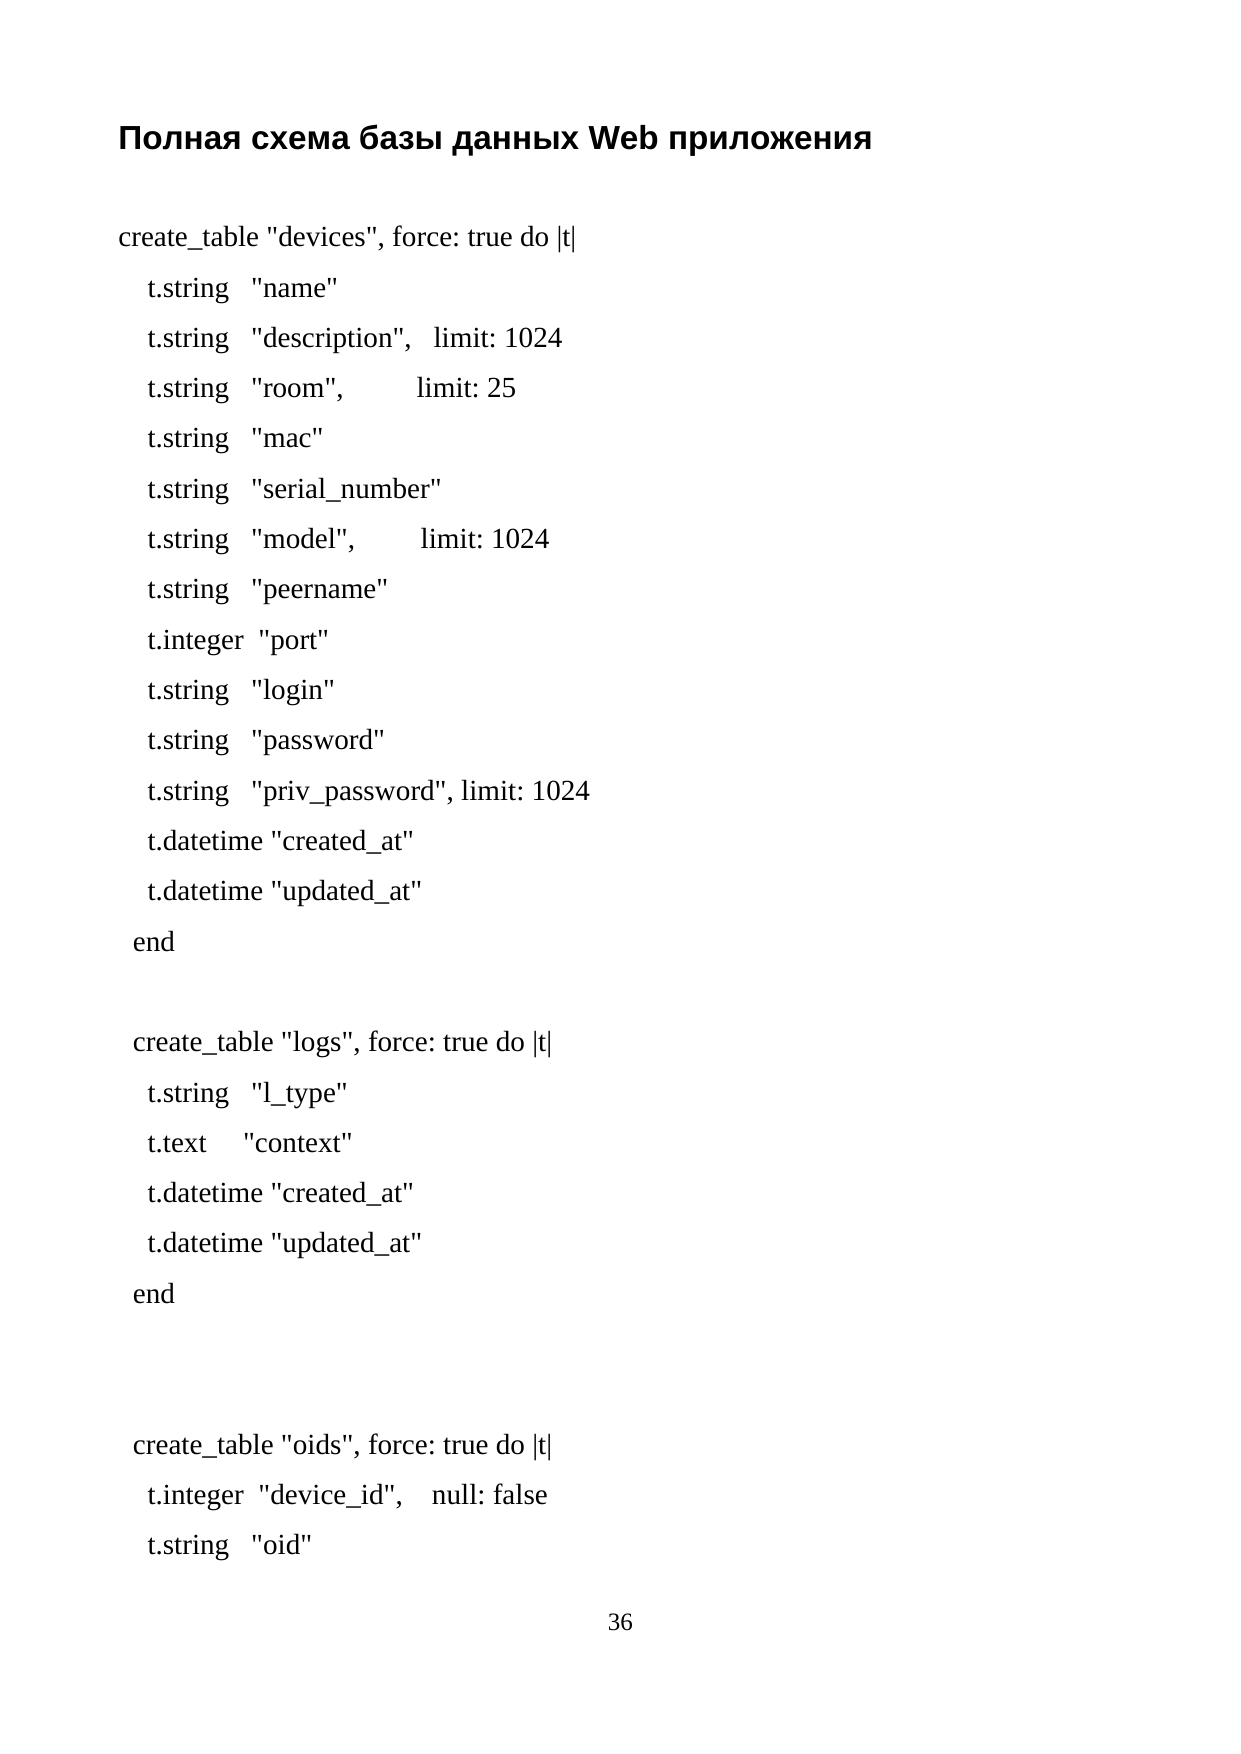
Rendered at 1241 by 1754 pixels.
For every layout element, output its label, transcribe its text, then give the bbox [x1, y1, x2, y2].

text t.string "mac" [118, 421, 1122, 454]
text t.string "description", limit: 1024 [118, 320, 1122, 353]
text t.string "login" [118, 672, 1122, 706]
text t.string "l_type" [118, 1075, 1122, 1108]
text t.string "model", limit: 1024 [118, 521, 1122, 555]
text t.datetime "updated_at" [118, 873, 1122, 907]
text t.integer "device_id", null: false [118, 1477, 1122, 1511]
text t.integer "port" [118, 622, 1122, 655]
text t.text "context" [118, 1125, 1122, 1158]
text t.datetime "updated_at" [118, 1226, 1122, 1259]
text t.string "serial_number" [118, 471, 1122, 504]
text t.datetime "created_at" [118, 823, 1122, 857]
text create_table "oids", force: true do |t| [118, 1427, 1122, 1460]
text t.string "name" [118, 270, 1122, 303]
text create_table "logs", force: true do |t| [118, 1024, 1122, 1058]
text end [118, 924, 1122, 957]
text t.string "oid" [118, 1527, 1122, 1561]
text t.string "password" [118, 722, 1122, 756]
text end [118, 1276, 1122, 1309]
text t.string "peername" [118, 572, 1122, 605]
subtitle Полная схема базы данных Web приложения [118, 118, 1122, 157]
text create_table "devices", force: true do |t| [118, 219, 1122, 253]
text t.datetime "created_at" [118, 1175, 1122, 1209]
text t.string "room", limit: 25 [118, 370, 1122, 404]
text t.string "priv_password", limit: 1024 [118, 773, 1122, 806]
